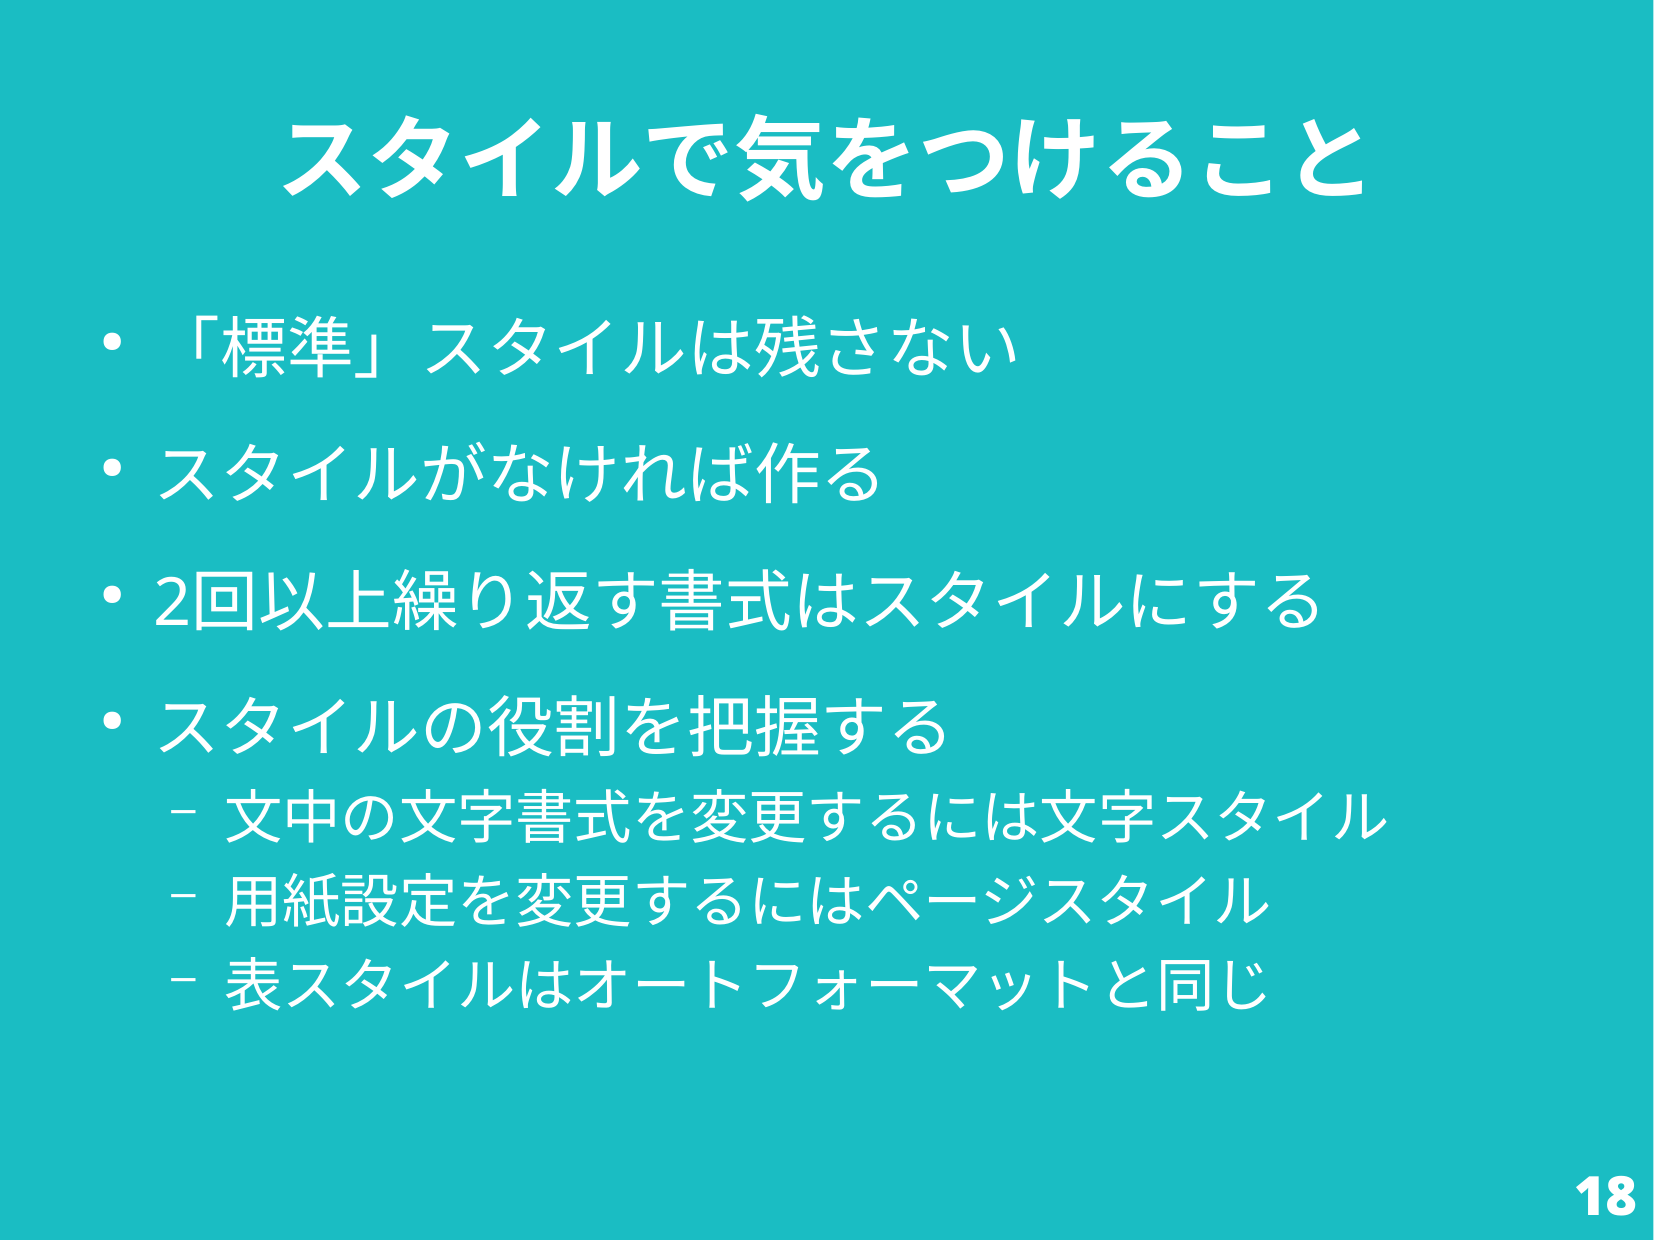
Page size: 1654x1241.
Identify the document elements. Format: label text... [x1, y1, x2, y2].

title スタイルで気をつけること [82, 49, 1571, 257]
list 「標準」スタイルは残さない スタイルがなければ作る 2回以上繰り返す書式はスタイルにする スタイルの役割を把握する 文中の文字書式を変更するには文字スタイル 用紙設定を変更するにはページスタイル 表スタイルはオートフォーマットと同じ [82, 295, 1571, 1063]
